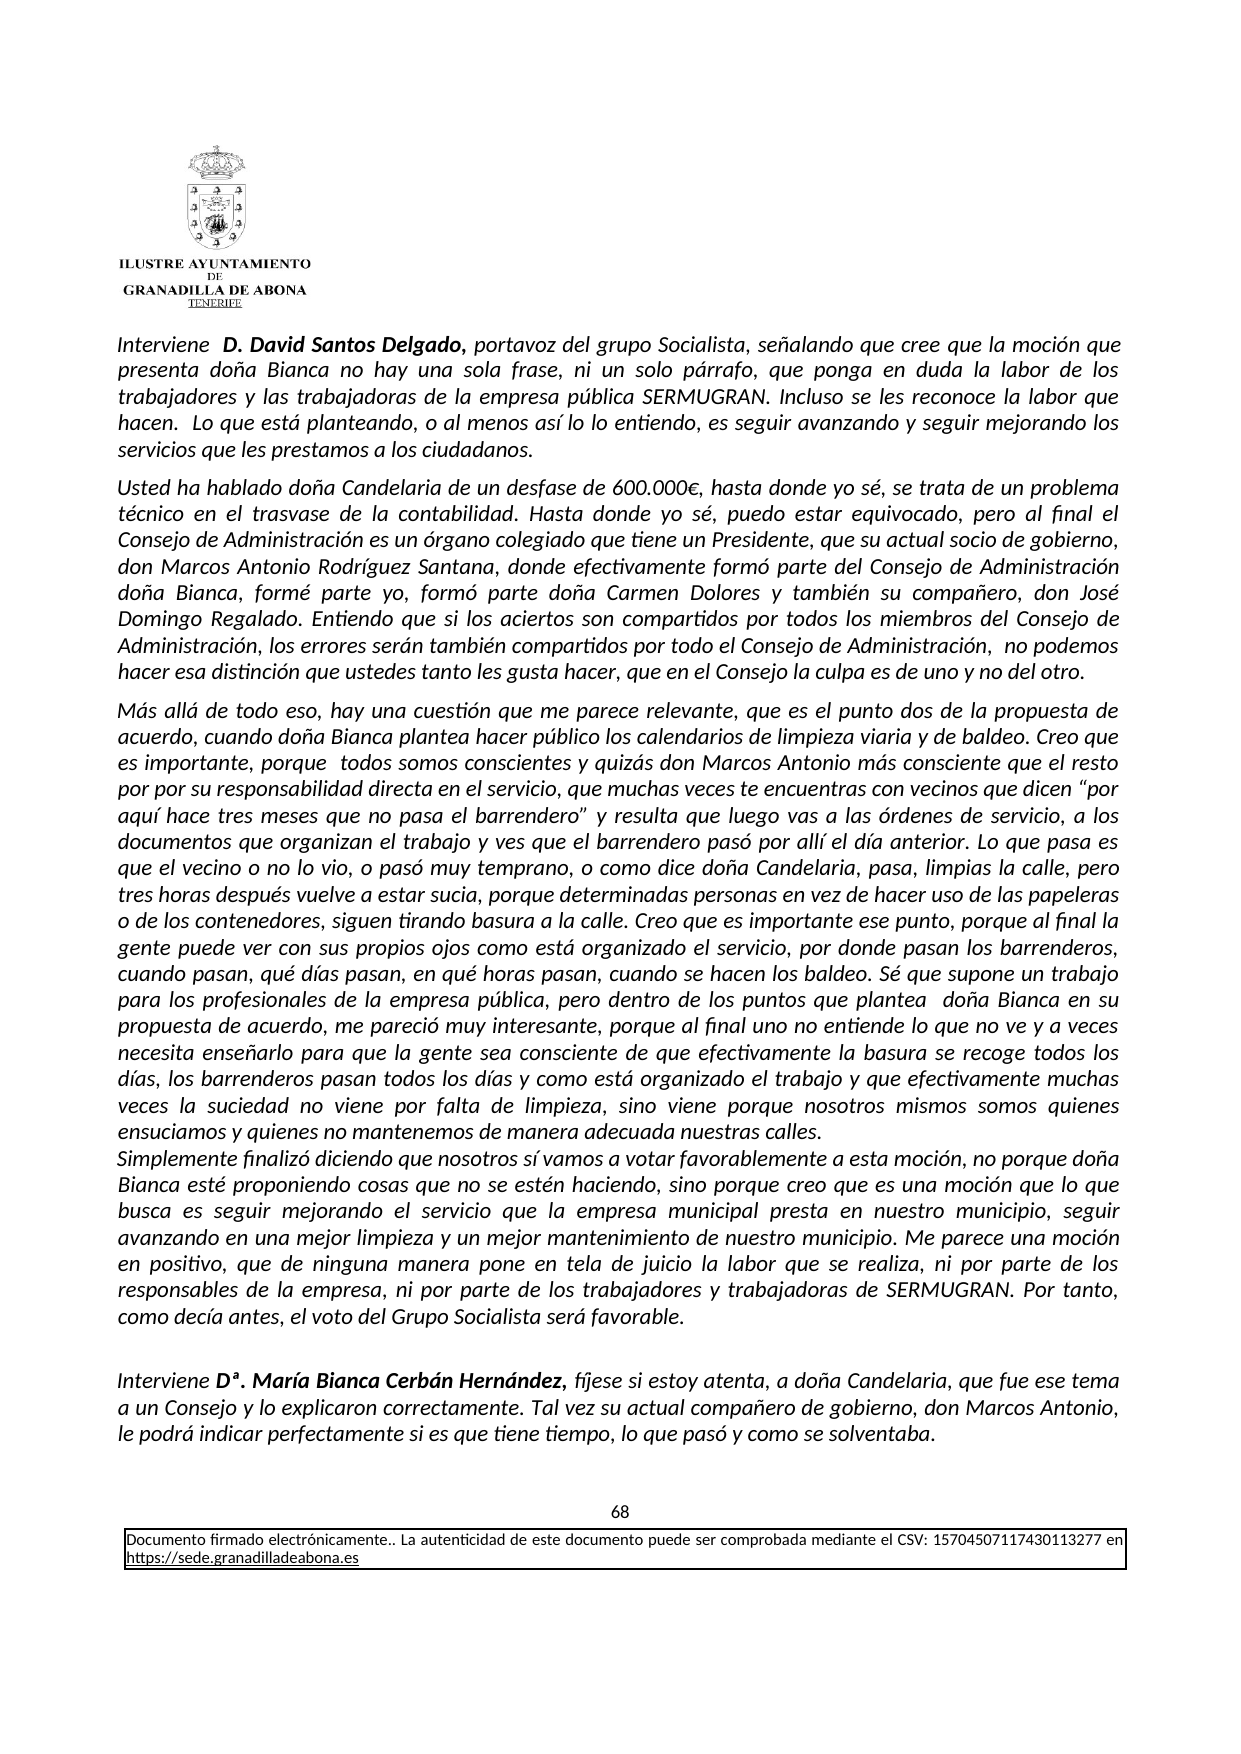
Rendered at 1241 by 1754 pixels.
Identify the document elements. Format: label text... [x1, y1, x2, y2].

text Interviene Dª. María Bianca Cerbán Hernández, fíjese si estoy atenta, a doña Candelaria, que fue ese tema a un Consejo y lo explicaron correctamente. Tal vez su actual compañero de gobierno, don Marcos Antonio, le podrá indicar perfectamente si es que tiene tiempo, lo que pasó y como se solventaba. [117, 1368, 1124, 1447]
text Interviene D. David Santos Delgado, portavoz del grupo Socialista, señalando que cree que la moción que presenta doña Bianca no hay una sola frase, ni un solo párrafo, que ponga en duda la labor de los trabajadores y las trabajadoras de la empresa pública SERMUGRAN. Incluso se les reconoce la labor que hacen. Lo que está planteando, o al menos así lo lo entiendo, es seguir avanzando y seguir mejorando los servicios que les prestamos a los ciudadanos. [117, 331, 1124, 463]
text Más allá de todo eso, hay una cuestión que me parece relevante, que es el punto dos de la propuesta de acuerdo, cuando doña Bianca plantea hacer público los calendarios de limpieza viaria y de baldeo. Creo que es importante, porque todos somos conscientes y quizás don Marcos Antonio más consciente que el resto por por su responsabilidad directa en el servicio, que muchas veces te encuentras con vecinos que dicen “por aquí hace tres meses que no pasa el barrendero” y resulta que luego vas a las órdenes de servicio, a los documentos que organizan el trabajo y ves que el barrendero pasó por allí el día anterior. Lo que pasa es que el vecino o no lo vio, o pasó muy temprano, o como dice doña Candelaria, pasa, limpias la calle, pero tres horas después vuelve a estar sucia, porque determinadas personas en vez de hacer uso de las papeleras o de los contenedores, siguen tirando basura a la calle. Creo que es importante ese punto, porque al final la gente puede ver con sus propios ojos como está organizado el servicio, por donde pasan los barrenderos, cuando pasan, qué días pasan, en qué horas pasan, cuando se hacen los baldeo. Sé que supone un trabajo para los profesionales de la empresa pública, pero dentro de los puntos que plantea doña Bianca en su propuesta de acuerdo, me pareció muy interesante, porque al final uno no entiende lo que no ve y a veces necesita enseñarlo para que la gente sea consciente de que efectivamente la basura se recoge todos los días, los barrenderos pasan todos los días y como está organizado el trabajo y que efectivamente muchas veces la suciedad no viene por falta de limpieza, sino viene porque nosotros mismos somos quienes ensuciamos y quienes no mantenemos de manera adecuada nuestras calles. [117, 697, 1124, 1145]
text Usted ha hablado doña Candelaria de un desfase de 600.000€, hasta donde yo sé, se trata de un problema técnico en el trasvase de la contabilidad. Hasta donde yo sé, puedo estar equivocado, pero al final el Consejo de Administración es un órgano colegiado que tiene un Presidente, que su actual socio de gobierno, don Marcos Antonio Rodríguez Santana, donde efectivamente formó parte del Consejo de Administración doña Bianca, formé parte yo, formó parte doña Carmen Dolores y también su compañero, don José Domingo Regalado. Entiendo que si los aciertos son compartidos por todos los miembros del Consejo de Administración, los errores serán también compartidos por todo el Consejo de Administración, no podemos hacer esa distinción que ustedes tanto les gusta hacer, que en el Consejo la culpa es de uno y no del otro. [117, 474, 1124, 685]
text Simplemente finalizó diciendo que nosotros sí vamos a votar favorablemente a esta moción, no porque doña Bianca esté proponiendo cosas que no se estén haciendo, sino porque creo que es una moción que lo que busca es seguir mejorando el servicio que la empresa municipal presta en nuestro municipio, seguir avanzando en una mejor limpieza y un mejor mantenimiento de nuestro municipio. Me parece una moción en positivo, que de ninguna manera pone en tela de juicio la labor que se realiza, ni por parte de los responsables de la empresa, ni por parte de los trabajadores y trabajadoras de SERMUGRAN. Por tanto, como decía antes, el voto del Grupo Socialista será favorable. [117, 1145, 1124, 1330]
